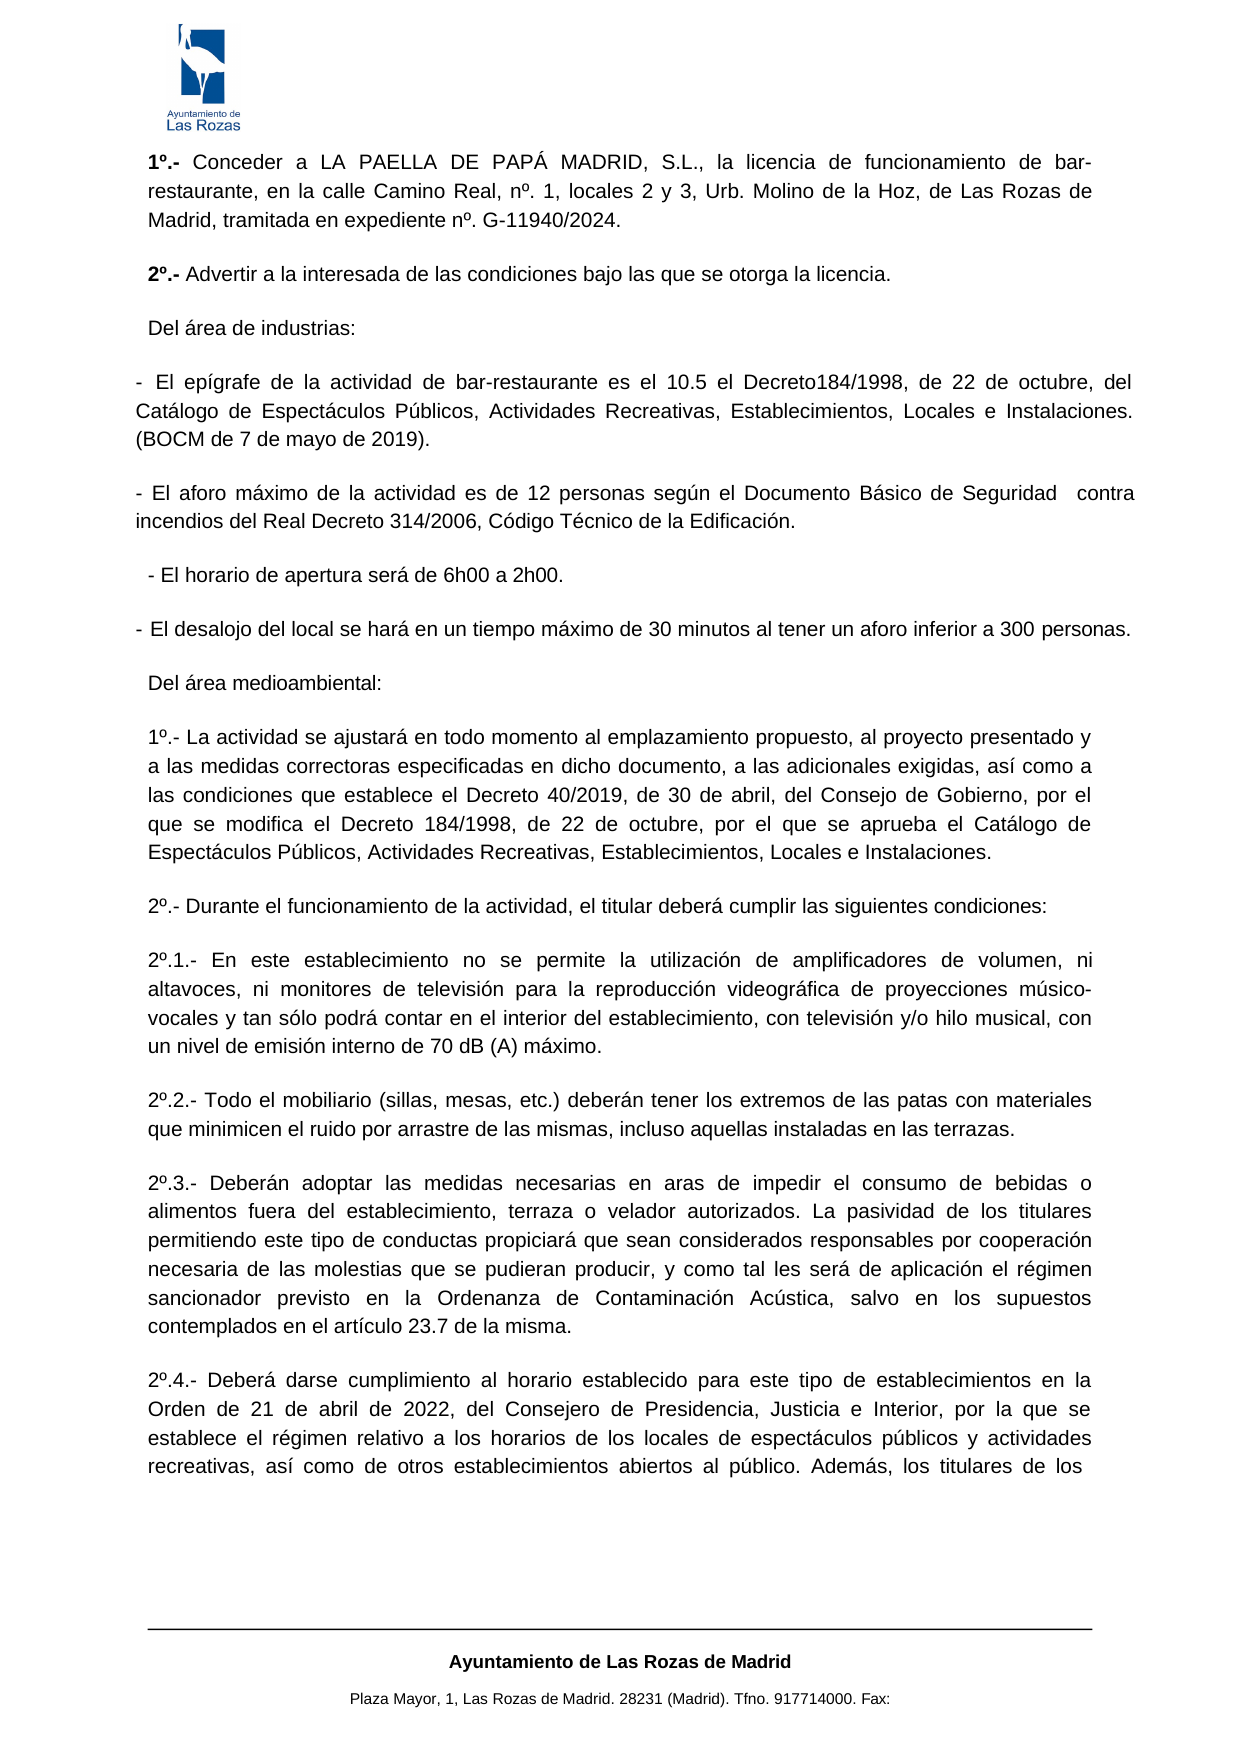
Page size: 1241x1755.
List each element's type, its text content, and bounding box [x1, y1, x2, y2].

list El aforo máximo de la actividad es de 12 personas según el Documento Básico de Seguridad contra incendios del Real Decreto 314/2006, Código Técnico de la Edificación. [135, 481, 1134, 533]
text 1º.- Conceder a LA PAELLA DE PAPÁ MADRID, S.L., la licencia de funcionamiento de bar- restaurante, en la calle Camino Real, nº. 1, locales 2 y 3, Urb. Molino de la Hoz, de Las Rozas de Madrid, tramitada en expediente nº. G-11940/2024. [148, 150, 1093, 232]
list El desalojo del local se hará en un tiempo máximo de 30 minutos al tener un aforo inferior a 300 personas. [135, 617, 1134, 641]
text Del área medioambiental: [148, 671, 1134, 695]
text 2º.1.- En este establecimiento no se permite la utilización de amplificadores de volumen, ni altavoces, ni monitores de televisión para la reproducción videográfica de proyecciones músico- vocales y tan sólo podrá contar en el interior del establecimiento, con televisión y/o hilo musical, con un nivel de emisión interno de 70 dB (A) máximo. [148, 948, 1093, 1058]
text 2º.4.- Deberá darse cumplimiento al horario establecido para este tipo de establecimientos en la Orden de 21 de abril de 2022, del Consejero de Presidencia, Justicia e Interior, por la que se establece el régimen relativo a los horarios de los locales de espectáculos públicos y actividades recreativas, así como de otros establecimientos abiertos al público. Además, los titulares de los [148, 1368, 1093, 1478]
list El horario de apertura será de 6h00 a 2h00. [148, 563, 1134, 587]
list El epígrafe de la actividad de bar-restaurante es el 10.5 el Decreto184/1998, de 22 de octubre, del Catálogo de Espectáculos Públicos, Actividades Recreativas, Establecimientos, Locales e Instalaciones. (BOCM de 7 de mayo de 2019). [135, 370, 1134, 451]
text 1º.- La actividad se ajustará en todo momento al emplazamiento propuesto, al proyecto presentado y a las medidas correctoras especificadas en dicho documento, a las adicionales exigidas, así como a las condiciones que establece el Decreto 40/2019, de 30 de abril, del Consejo de Gobierno, por el que se modifica el Decreto 184/1998, de 22 de octubre, por el que se aprueba el Catálogo de Espectáculos Públicos, Actividades Recreativas, Establecimientos, Locales e Instalaciones. [148, 725, 1093, 864]
text 2º.2.- Todo el mobiliario (sillas, mesas, etc.) deberán tener los extremos de las patas con materiales que minimicen el ruido por arrastre de las mismas, incluso aquellas instaladas en las terrazas. [148, 1088, 1093, 1141]
text 2º.3.- Deberán adoptar las medidas necesarias en aras de impedir el consumo de bebidas o alimentos fuera del establecimiento, terraza o velador autorizados. La pasividad de los titulares permitiendo este tipo de conductas propiciará que sean considerados responsables por cooperación necesaria de las molestias que se pudieran producir, y como tal les será de aplicación el régimen sancionador previsto en la Ordenanza de Contaminación Acústica, salvo en los supuestos contemplados en el artículo 23.7 de la misma. [148, 1171, 1093, 1338]
text 2º.- Durante el funcionamiento de la actividad, el titular deberá cumplir las siguientes condiciones: [148, 894, 1134, 918]
text 2º.- Advertir a la interesada de las condiciones bajo las que se otorga la licencia. Del área de industrias: [148, 262, 892, 339]
